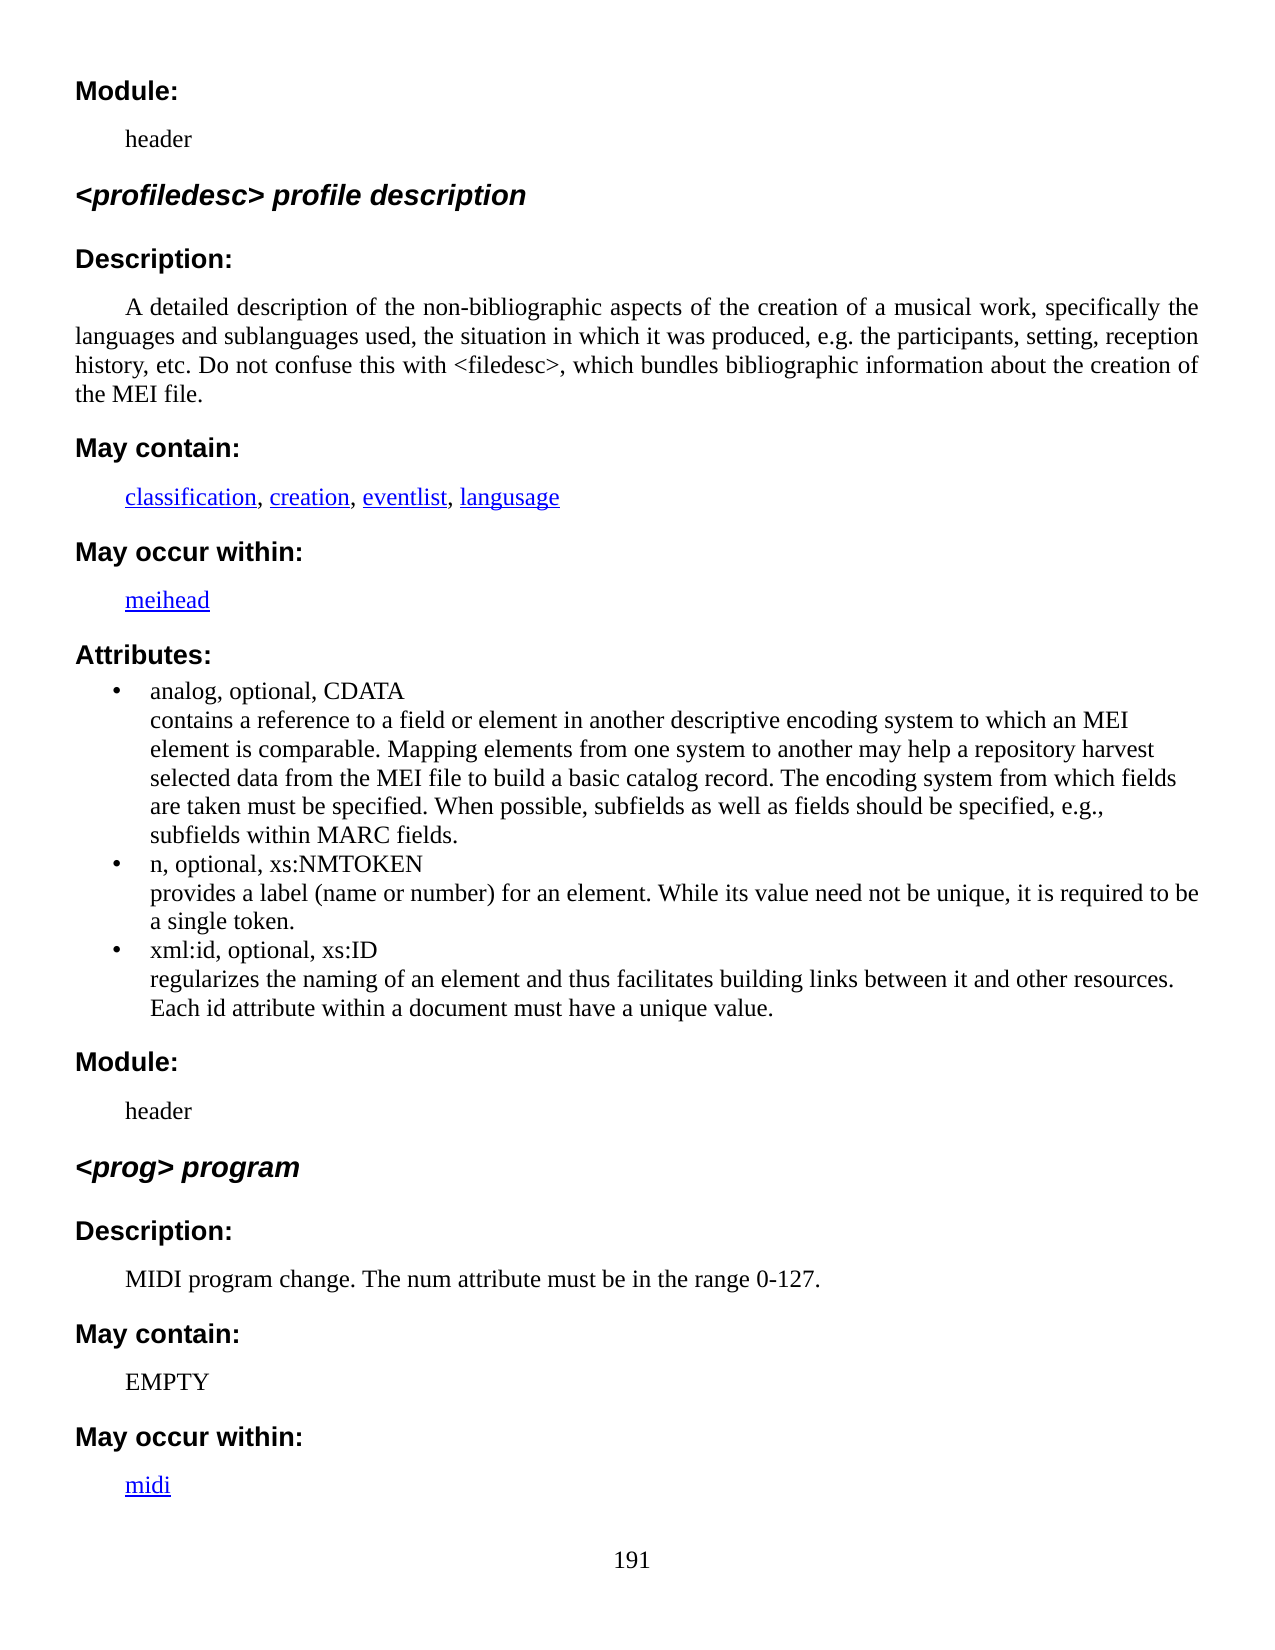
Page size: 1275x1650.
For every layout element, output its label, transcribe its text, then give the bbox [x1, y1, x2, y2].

text header [75, 124, 1200, 153]
list n, optional, xs:NMTOKEN provides a label (name or number) for an element. While its value need not be unique, it is required to be a single token. [112, 849, 1200, 935]
subtitle Description: [75, 243, 1200, 274]
subtitle Attributes: [75, 639, 1200, 670]
text classification, creation, eventlist, langusage [75, 482, 1200, 511]
subtitle <prog> program [75, 1150, 1200, 1183]
subtitle Module: [75, 1046, 1200, 1078]
text midi [75, 1470, 1200, 1499]
text EMPTY [75, 1367, 1200, 1396]
text meihead [75, 585, 1200, 614]
text header [75, 1096, 1200, 1125]
subtitle May occur within: [75, 536, 1200, 567]
list analog, optional, CDATA contains a reference to a field or element in another descriptive encoding system to which an MEI element is comparable. Mapping elements from one system to another may help a repository harvest selected data from the MEI file to build a basic catalog record. The encoding system from which fields are taken must be specified. When possible, subfields as well as fields should be specified, e.g., subfields within MARC fields. [112, 676, 1200, 849]
subtitle <profiledesc> profile description [75, 178, 1200, 212]
subtitle Module: [75, 75, 1200, 106]
subtitle May contain: [75, 1318, 1200, 1349]
text A detailed description of the non-bibliographic aspects of the creation of a musical work, specifically the languages and sublanguages used, the situation in which it was produced, e.g. the participants, setting, reception history, etc. Do not confuse this with <filedesc>, which bundles bibliographic information about the creation of the MEI file. [75, 292, 1200, 407]
subtitle May occur within: [75, 1421, 1200, 1452]
subtitle May contain: [75, 432, 1200, 464]
text MIDI program change. The num attribute must be in the range 0-127. [75, 1264, 1200, 1293]
subtitle Description: [75, 1214, 1200, 1246]
list xml:id, optional, xs:ID regularizes the naming of an element and thus facilitates building links between it and other resources. Each id attribute within a document must have a unique value. [112, 935, 1200, 1021]
